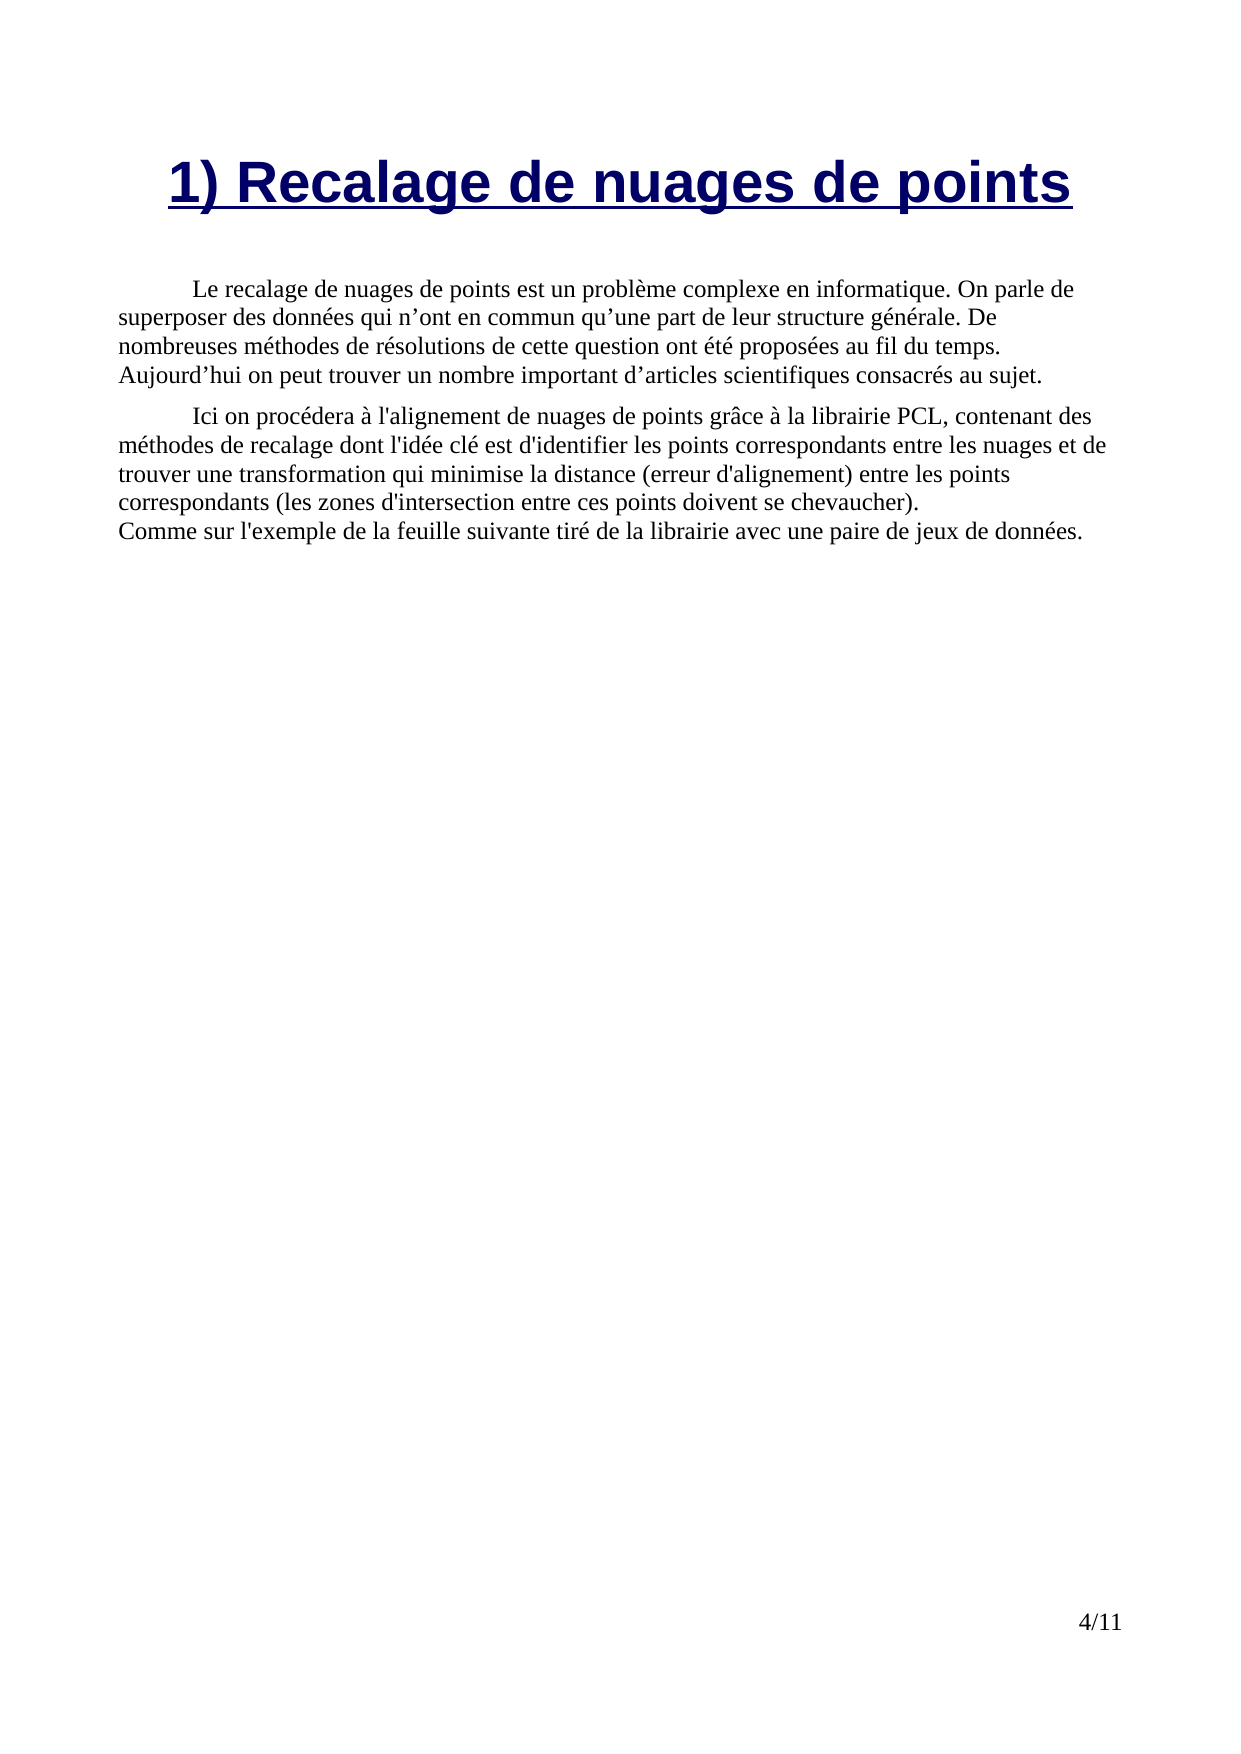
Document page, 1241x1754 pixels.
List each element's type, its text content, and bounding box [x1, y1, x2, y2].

text Ici on procédera à l'alignement de nuages de points grâce à la librairie PCL, contenant des méthodes de recalage dont l'idée clé est d'identifier les points correspondants entre les nuages et de trouver une transformation qui minimise la distance (erreur d'alignement) entre les points correspondants (les zones d'intersection entre ces points doivent se chevaucher). Comme sur l'exemple de la feuille suivante tiré de la librairie avec une paire de jeux de données. [118, 401, 1122, 545]
subtitle 1) Recalage de nuages de points [118, 148, 1122, 215]
text Le recalage de nuages de points est un problème complexe en informatique. On parle de superposer des données qui n’ont en commun qu’une part de leur structure générale. De nombreuses méthodes de résolutions de cette question ont été proposées au fil du temps. Aujourd’hui on peut trouver un nombre important d’articles scientifiques consacrés au sujet. [118, 274, 1122, 389]
